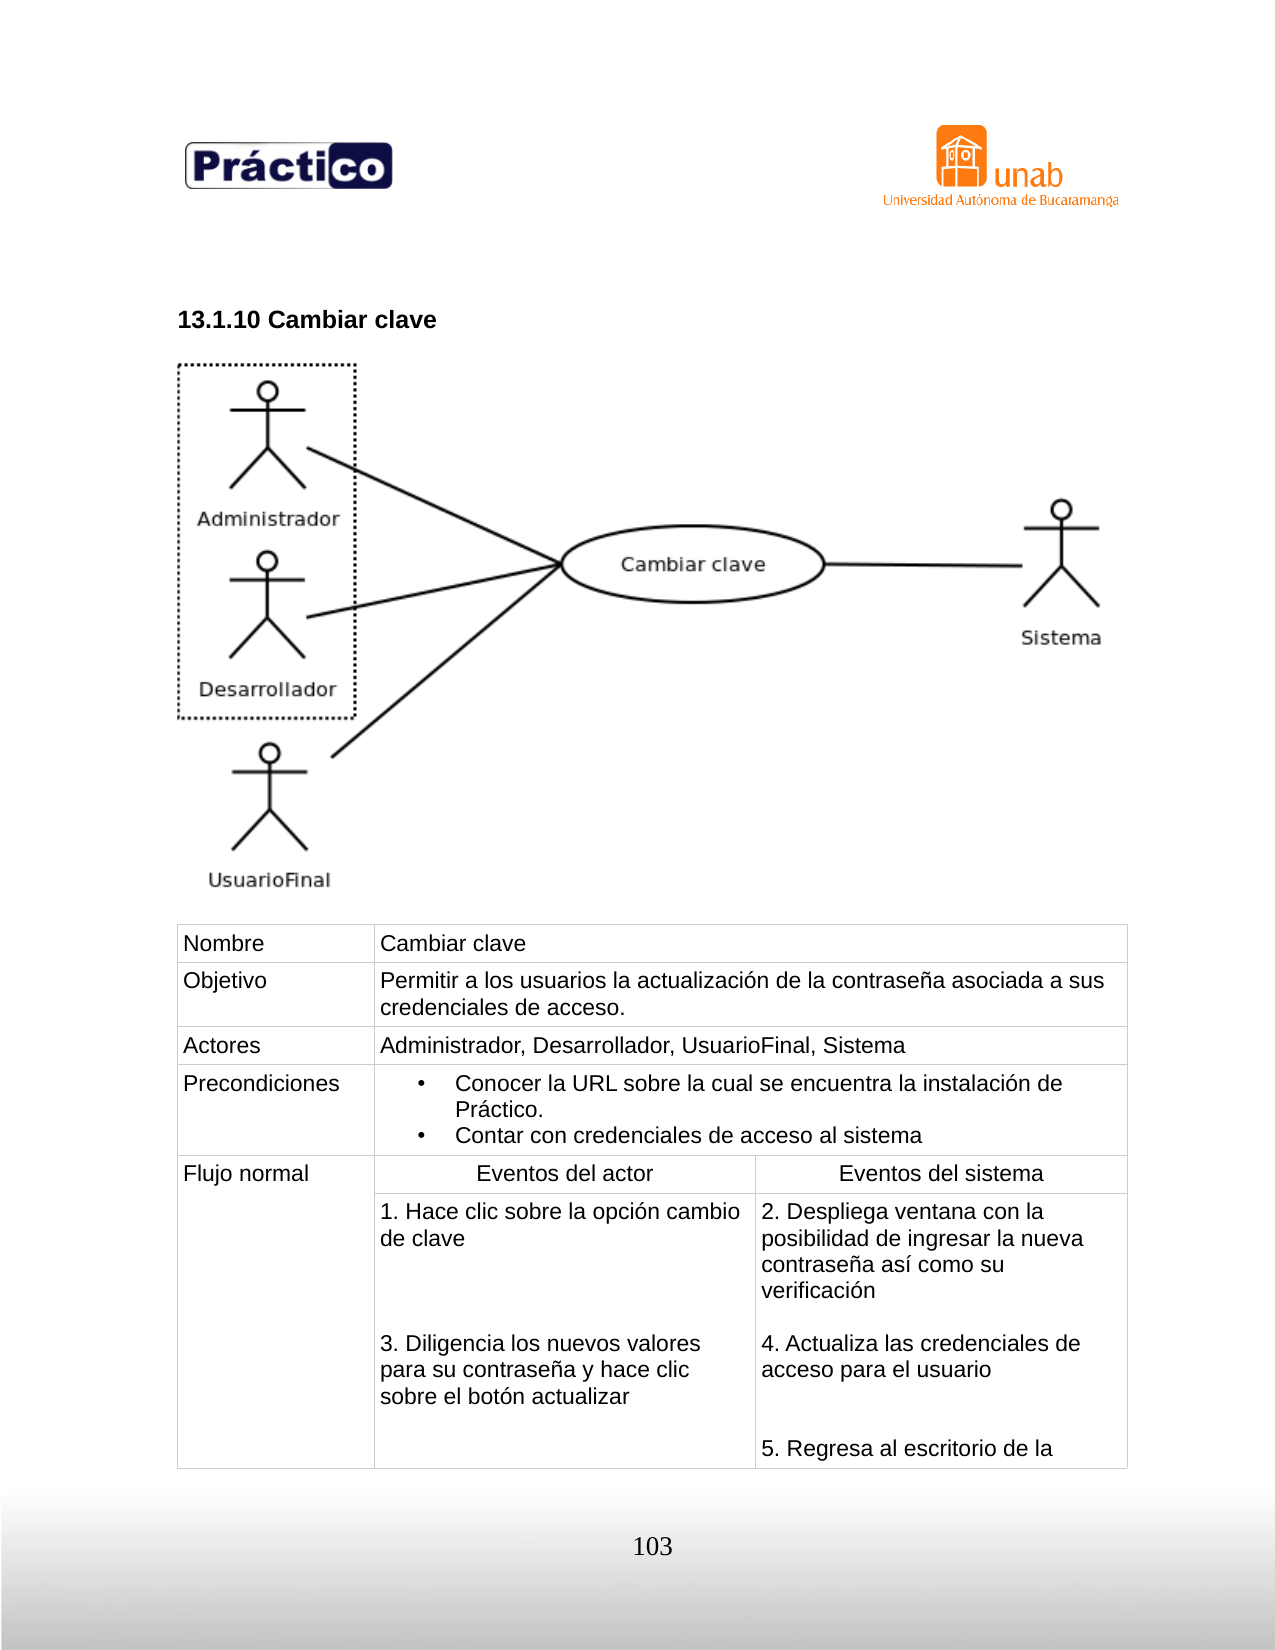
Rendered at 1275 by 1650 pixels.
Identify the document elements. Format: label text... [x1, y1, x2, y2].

table_header Nombre [178, 925, 374, 962]
text 13.1.10 Cambiar clave [177, 305, 1127, 333]
table_cell Administrador, Desarrollador, UsuarioFinal, Sistema [375, 1027, 1127, 1064]
picture [182, 140, 395, 191]
table_cell 2. Despliega ventana con la posibilidad de ingresar la nueva contraseña así como su verificación 4. Actualiza las credenciales de acceso para el usuario 5. Regresa al escritorio de la [756, 1194, 1127, 1467]
table_cell Eventos del sistema [756, 1156, 1127, 1192]
table_cell Permitir a los usuarios la actualización de la contraseña asociada a sus credenciales de acceso. [375, 963, 1127, 1026]
table_cell Objetivo [178, 963, 374, 1026]
table_cell Actores [178, 1027, 374, 1064]
table_header Cambiar clave [375, 925, 1127, 962]
table_cell Flujo normal [178, 1156, 374, 1467]
picture [883, 125, 1119, 207]
table_cell Precondiciones [178, 1065, 374, 1154]
picture [1, 1472, 1275, 1650]
table_cell Eventos del actor [375, 1156, 755, 1192]
table_cell Conocer la URL sobre la cual se encuentra la instalación de Práctico. Contar con credenciales de acceso al sistema [375, 1065, 1127, 1154]
table_cell 1. Hace clic sobre la opción cambio de clave 3. Diligencia los nuevos valores para su contraseña y hace clic sobre el botón actualizar [375, 1194, 755, 1467]
picture [177, 362, 1101, 895]
